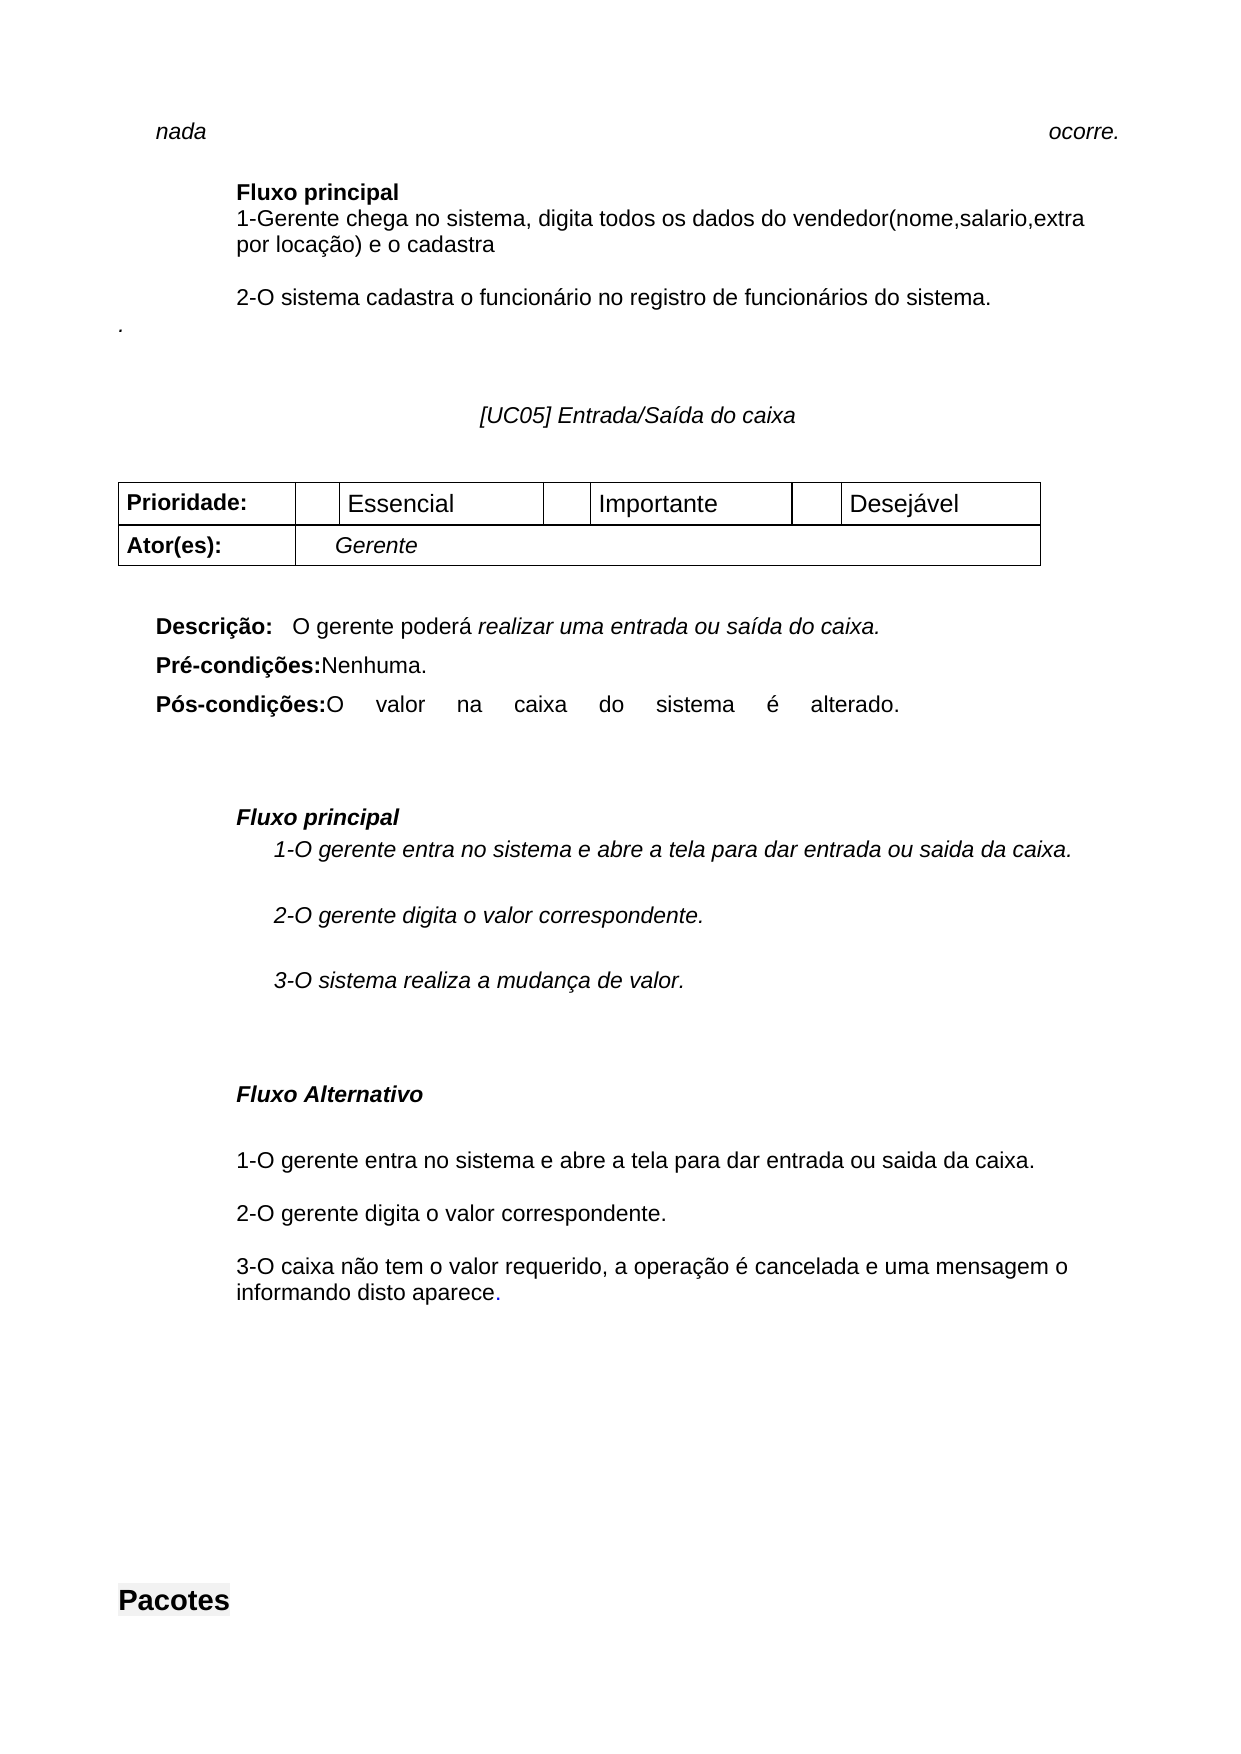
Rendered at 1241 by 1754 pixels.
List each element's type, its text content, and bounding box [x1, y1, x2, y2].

table_header Essencial [340, 483, 543, 524]
text Pacotes [118, 1583, 1122, 1616]
table_header Desejável [842, 483, 1040, 524]
text 3-O sistema realiza a mudança de valor. [156, 941, 1122, 993]
text Pós-condições:O valor na caixa do sistema é alterado. [156, 691, 1122, 798]
text 1-Gerente chega no sistema, digita todos os dados do vendedor(nome,salario,extra por locação) e o cadastra 2-O sistema cadastra o funcionário no registro de funcionários do sistema. . [118, 205, 1122, 337]
table_header Importante [591, 483, 791, 524]
text [UC05] Entrada/Saída do caixa [156, 402, 1122, 429]
text 1-O gerente entra no sistema e abre a tela para dar entrada ou saida da caixa. [156, 836, 1122, 863]
text 1-O gerente entra no sistema e abre a tela para dar entrada ou saida da caixa. [118, 1147, 1122, 1174]
table_header [793, 483, 841, 524]
table_header Prioridade: [119, 483, 295, 524]
table_cell Ator(es): [119, 526, 295, 565]
text Fluxo principal [118, 179, 1122, 205]
text Fluxo Alternativo [118, 1081, 1122, 1107]
table_header [296, 483, 339, 524]
text 2-O gerente digita o valor correspondente. [156, 875, 1122, 928]
text 3-O caixa não tem o valor requerido, a operação é cancelada e uma mensagem o informando disto aparece. [118, 1226, 1122, 1306]
text Pré-condições:Nenhuma. [156, 652, 1122, 678]
table_cell Gerente [296, 526, 1040, 565]
text nada ocorre. [156, 118, 1122, 172]
text Descrição: O gerente poderá realizar uma entrada ou saída do caixa. [156, 613, 1122, 639]
text 2-O gerente digita o valor correspondente. [118, 1174, 1122, 1226]
text Fluxo principal [118, 804, 1122, 830]
table_header [544, 483, 590, 524]
